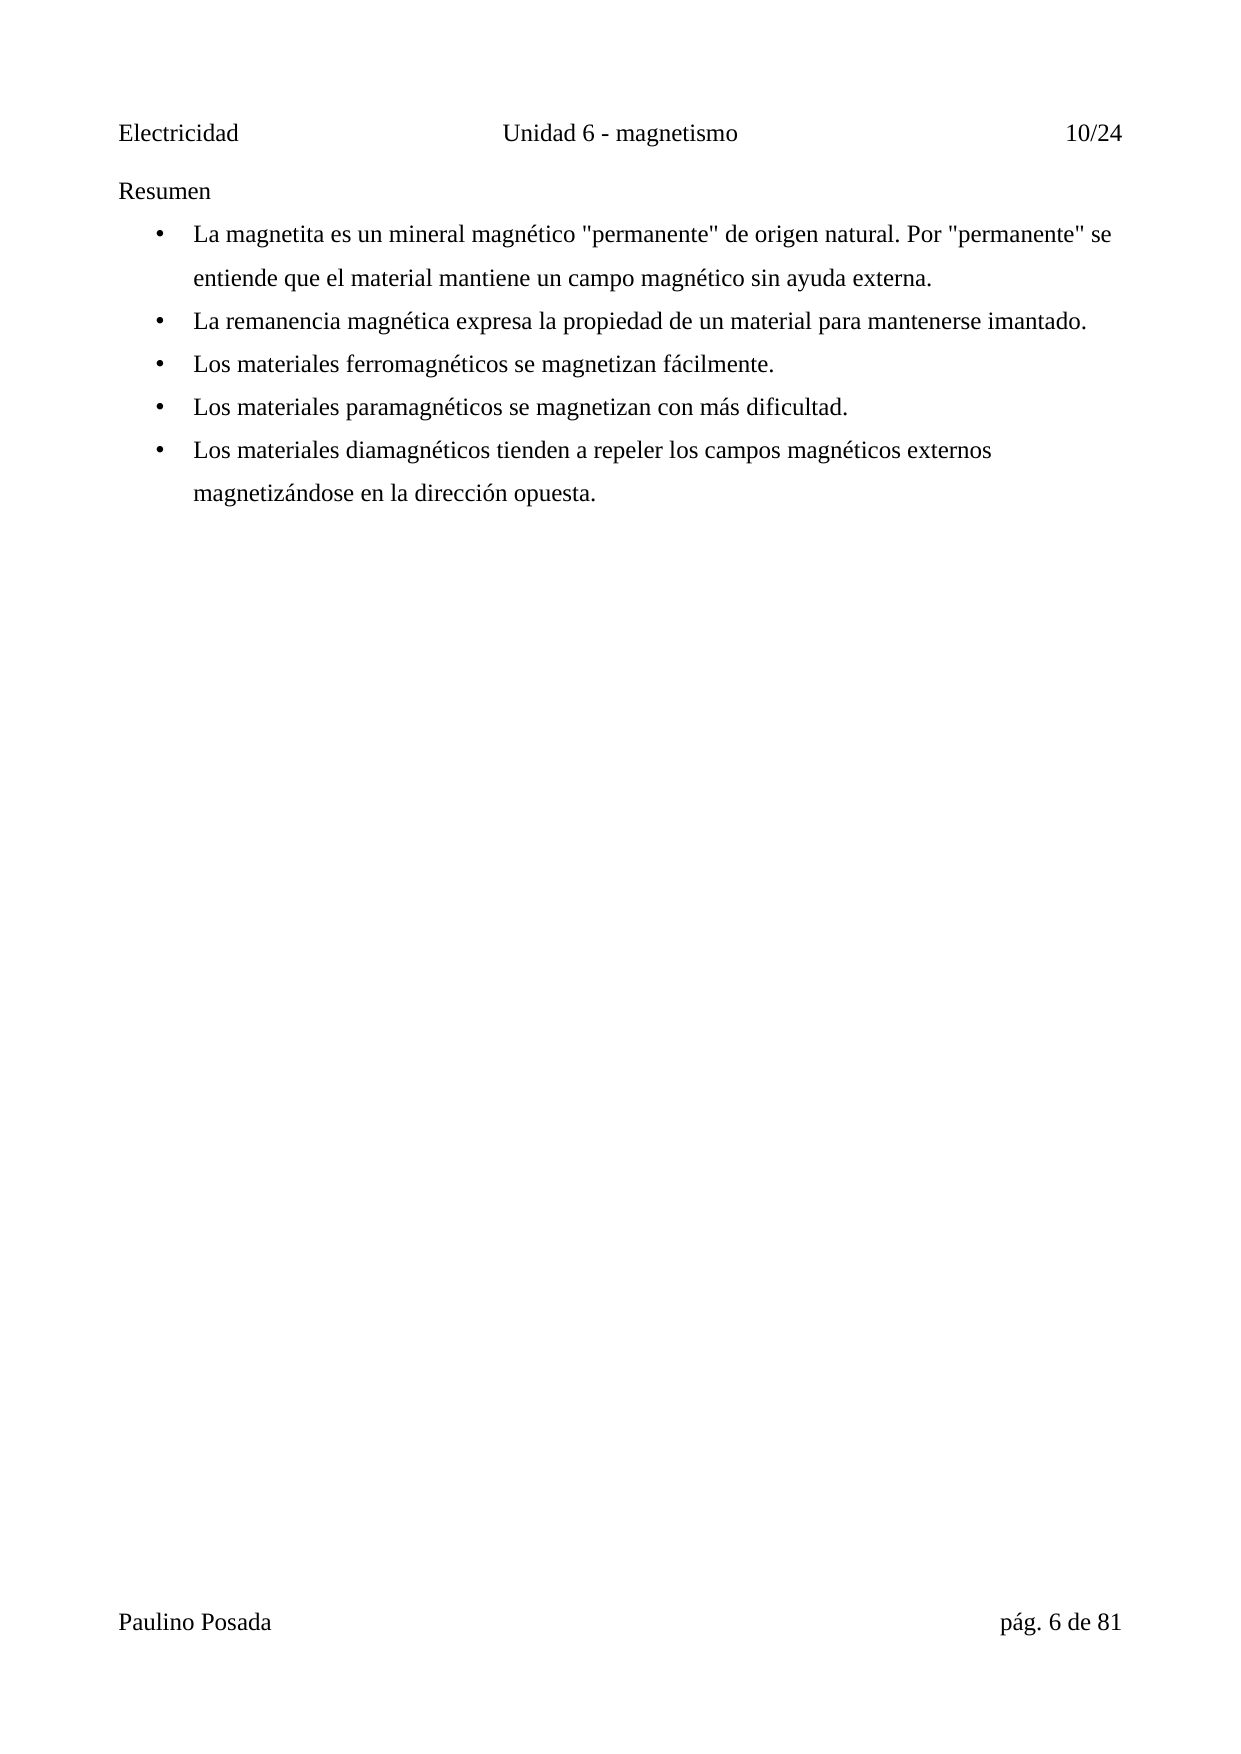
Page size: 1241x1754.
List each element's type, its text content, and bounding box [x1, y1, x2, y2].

list Los materiales diamagnéticos tienden a repeler los campos magnéticos externos magnetizándose en la dirección opuesta. [156, 435, 1122, 507]
list Los materiales paramagnéticos se magnetizan con más dificultad. [156, 392, 1122, 421]
list Los materiales ferromagnéticos se magnetizan fácilmente. [156, 349, 1122, 378]
list La magnetita es un mineral magnético "permanente" de origen natural. Por "permanente" se entiende que el material mantiene un campo magnético sin ayuda externa. [156, 219, 1122, 291]
list La remanencia magnética expresa la propiedad de un material para mantenerse imantado. [156, 306, 1122, 334]
text Resumen [118, 176, 1122, 205]
